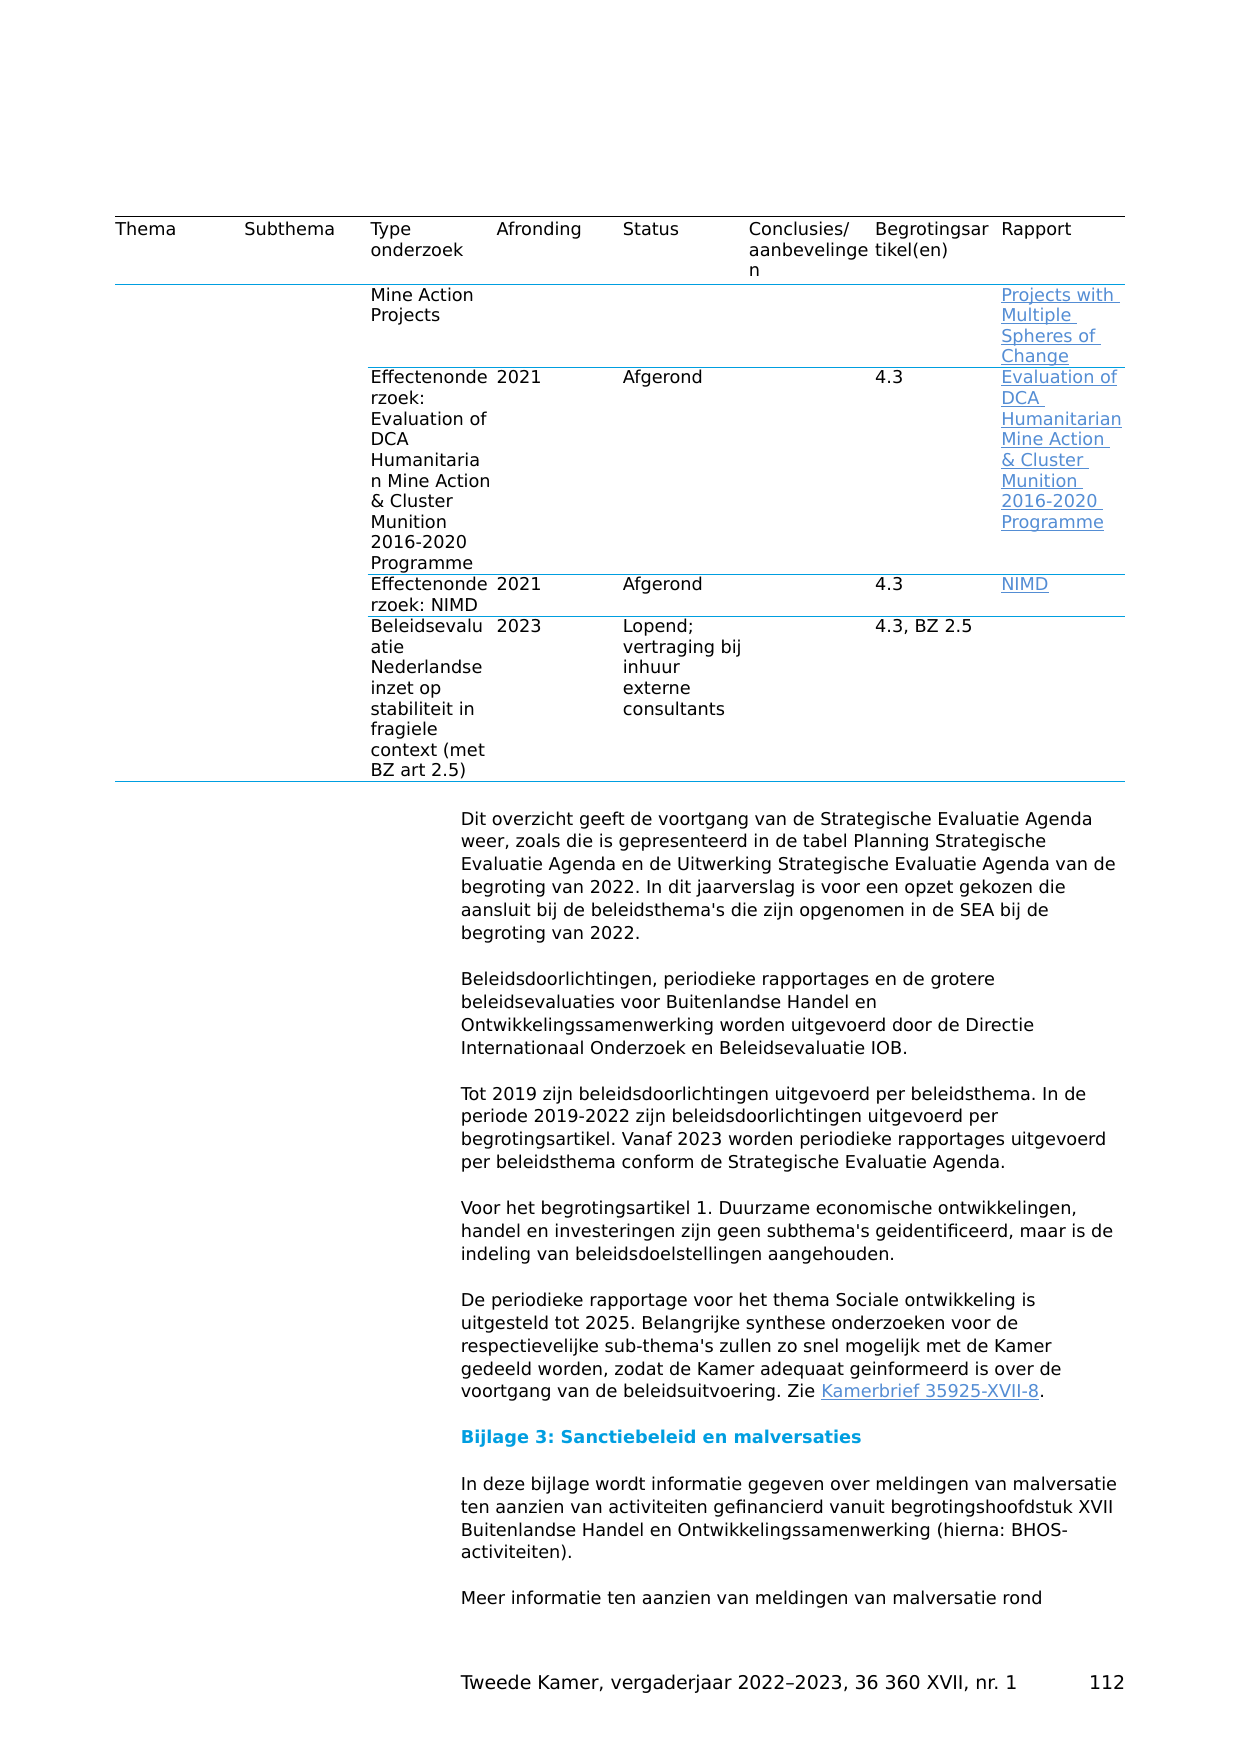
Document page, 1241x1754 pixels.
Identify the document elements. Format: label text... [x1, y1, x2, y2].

table_cell Begrotingsartikel(en) [872, 217, 998, 284]
table_cell Status [620, 217, 746, 284]
text Meer informatie ten aanzien van meldingen van malversatie rond [461, 1586, 1125, 1609]
table_cell Rapport [998, 217, 1125, 284]
table_cell [494, 285, 620, 367]
table_cell [746, 368, 872, 574]
table_cell 4.3 [872, 368, 998, 574]
table_cell Projects with Multiple Spheres of Change [998, 285, 1125, 367]
table_cell Effectenonderzoek: NIMD [368, 575, 493, 616]
table_cell 4.3, BZ 2.5 [872, 617, 998, 781]
table_cell Lopend; vertraging bij inhuur externe consultants [620, 617, 746, 781]
table_cell 2021 [494, 575, 620, 616]
text Tot 2019 zijn beleidsdoorlichtingen uitgevoerd per beleidsthema. In de periode 2019-2022 zijn beleidsdoorlichtingen uitgevoerd per begrotingsartikel. Vanaf 2023 worden periodieke rapportages uitgevoerd per beleidsthema conform de Strategische Evaluatie Agenda. [461, 1082, 1125, 1173]
table_header Tabel 34 Afgerond Evaluatie- en overig onderzoek periode 2019 - 2022 [115, 191, 1125, 216]
table_cell [872, 285, 998, 367]
table_cell Beleidsevaluatie Nederlandse inzet op stabiliteit in fragiele context (met BZ art 2.5) [368, 617, 493, 781]
table_cell [998, 617, 1125, 781]
table_cell Thema [115, 217, 241, 284]
text In deze bijlage wordt informatie gegeven over meldingen van malversatie ten aanzien van activiteiten gefinancierd vanuit begrotingshoofdstuk XVII Buitenlandse Handel en Ontwikkelingssamenwerking (hierna: BHOS-activiteiten). [461, 1472, 1125, 1563]
text De periodieke rapportage voor het thema Sociale ontwikkeling is uitgesteld tot 2025. Belangrijke synthese onderzoeken voor de respectievelijke sub-thema's zullen zo snel mogelijk met de Kamer gedeeld worden, zodat de Kamer adequaat geinformeerd is over de voortgang van de beleidsuitvoering. Zie Kamerbrief 35925-XVII-8. [461, 1288, 1125, 1402]
table_cell [620, 285, 746, 367]
table_cell Evaluation of DCA Humanitarian Mine Action & Cluster Munition 2016-2020 Programme [998, 368, 1125, 574]
table_cell [115, 285, 241, 781]
table_cell [746, 617, 872, 781]
table_cell Afgerond [620, 575, 746, 616]
table_cell 4.3 [872, 575, 998, 616]
table_cell Effectenonderzoek: Evaluation of DCA Humanitarian Mine Action & Cluster Munition 2016-2020 Programme [368, 368, 493, 574]
table_cell Conclusies/aanbevelingen [746, 217, 872, 284]
table_cell [241, 285, 367, 781]
table_cell Afronding [494, 217, 620, 284]
text Beleidsdoorlichtingen, periodieke rapportages en de grotere beleidsevaluaties voor Buitenlandse Handel en Ontwikkelingssamenwerking worden uitgevoerd door de Directie Internationaal Onderzoek en Beleidsevaluatie IOB. [461, 967, 1125, 1059]
table_cell 2021 [494, 368, 620, 574]
table_cell Mine Action Projects [368, 285, 493, 367]
title Bijlage 3: Sanctiebeleid en malversaties [461, 1425, 1125, 1448]
table_cell NIMD [998, 575, 1125, 616]
table_cell Type onderzoek [368, 217, 493, 284]
text Voor het begrotingsartikel 1. Duurzame economische ontwikkelingen, handel en investeringen zijn geen subthema's geidentificeerd, maar is de indeling van beleidsdoelstellingen aangehouden. [461, 1196, 1125, 1265]
text Dit overzicht geeft de voortgang van de Strategische Evaluatie Agenda weer, zoals die is gepresenteerd in de tabel Planning Strategische Evaluatie Agenda en de Uitwerking Strategische Evaluatie Agenda van de begroting van 2022. In dit jaarverslag is voor een opzet gekozen die aansluit bij de beleidsthema's die zijn opgenomen in de SEA bij de begroting van 2022. [461, 807, 1125, 944]
table_cell [746, 285, 872, 367]
table_cell Subthema [241, 217, 367, 284]
table_cell Afgerond [620, 368, 746, 574]
table_cell 2023 [494, 617, 620, 781]
table_cell [746, 575, 872, 616]
